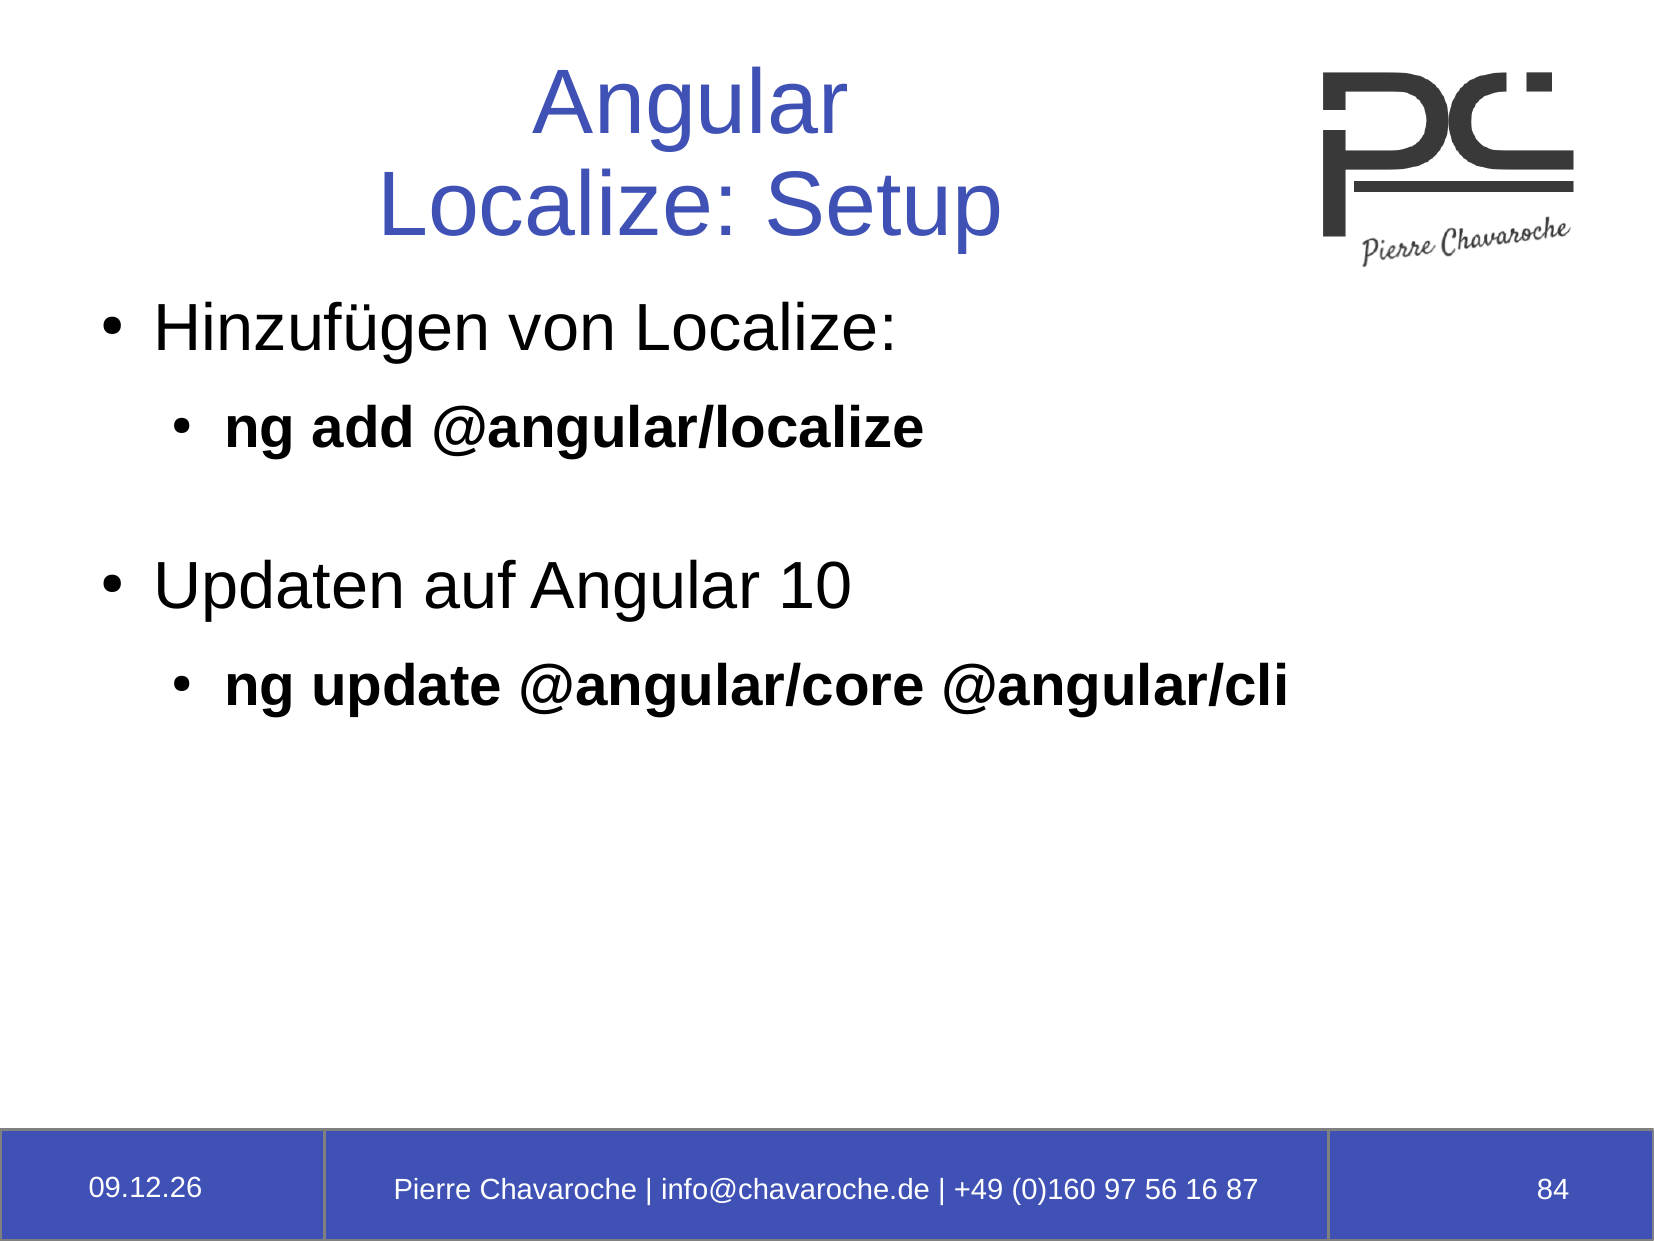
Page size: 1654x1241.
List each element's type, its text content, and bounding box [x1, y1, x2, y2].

title Angular Localize: Setup [82, 49, 1300, 257]
list Hinzufügen von Localize: ng add @angular/localize Updaten auf Angular 10 ng update @angular/core @angular/cli [82, 290, 1571, 1109]
picture [1307, 29, 1589, 311]
